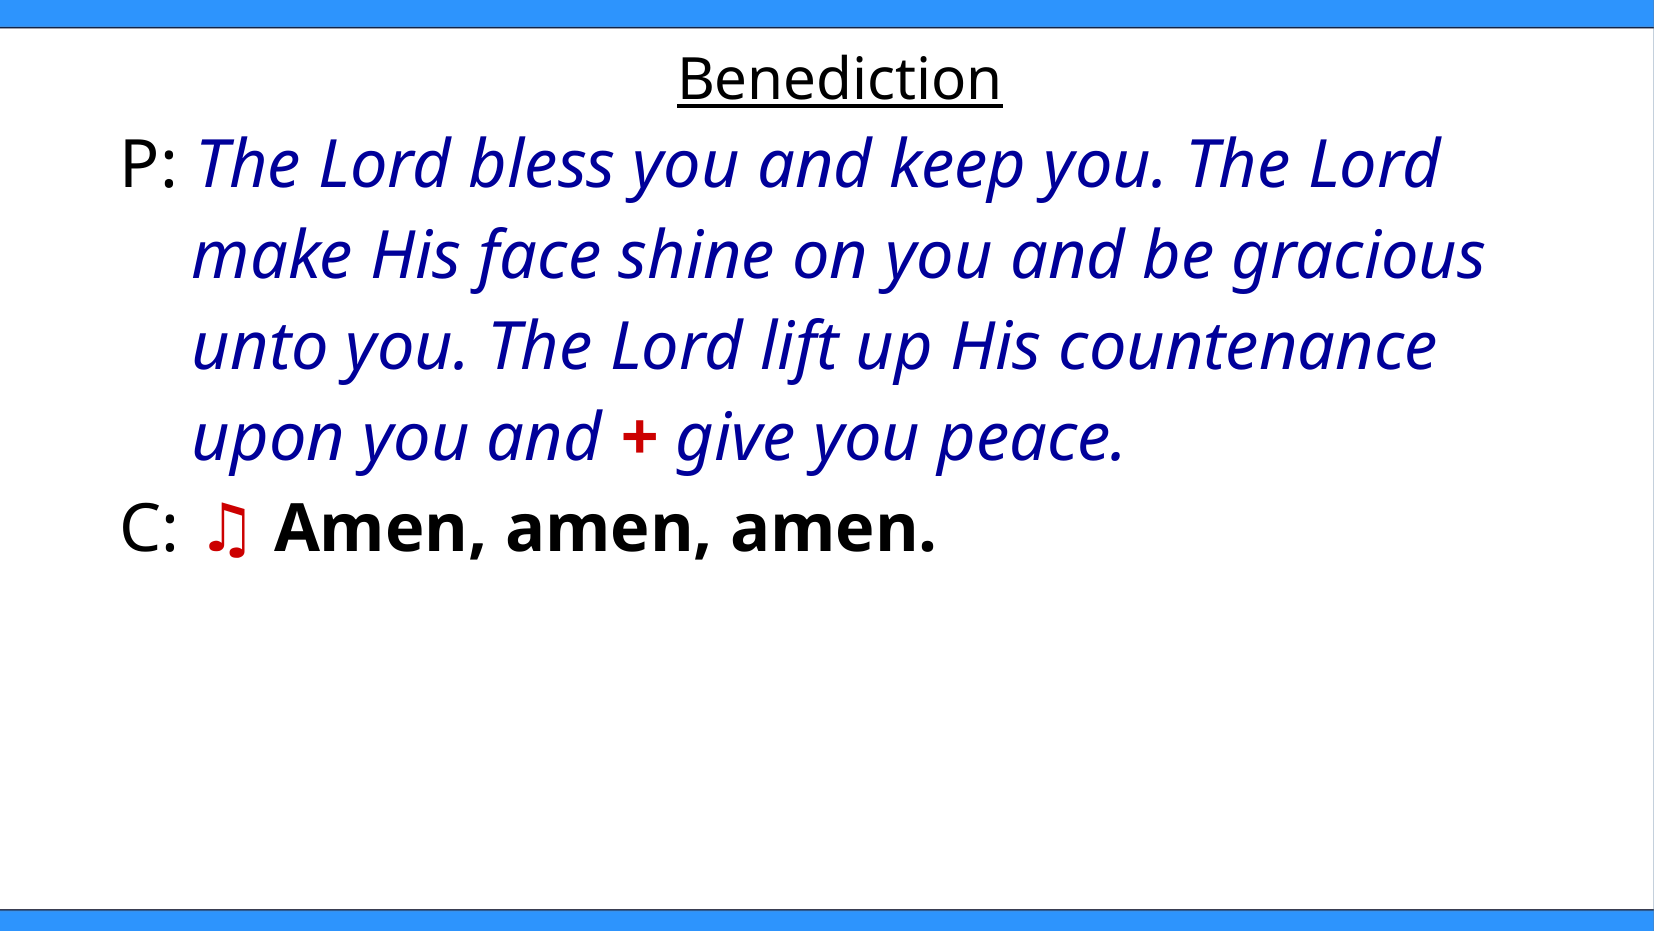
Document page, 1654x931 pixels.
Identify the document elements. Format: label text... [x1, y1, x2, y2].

text_box Benediction P: The Lord bless you and keep you. The Lord make His face shine on you and be gracious unto you. The Lord lift up His countenance upon you and + give you peace. C: ♫ Amen, amen, amen. [105, 30, 1576, 655]
picture [0, 0, 1654, 931]
